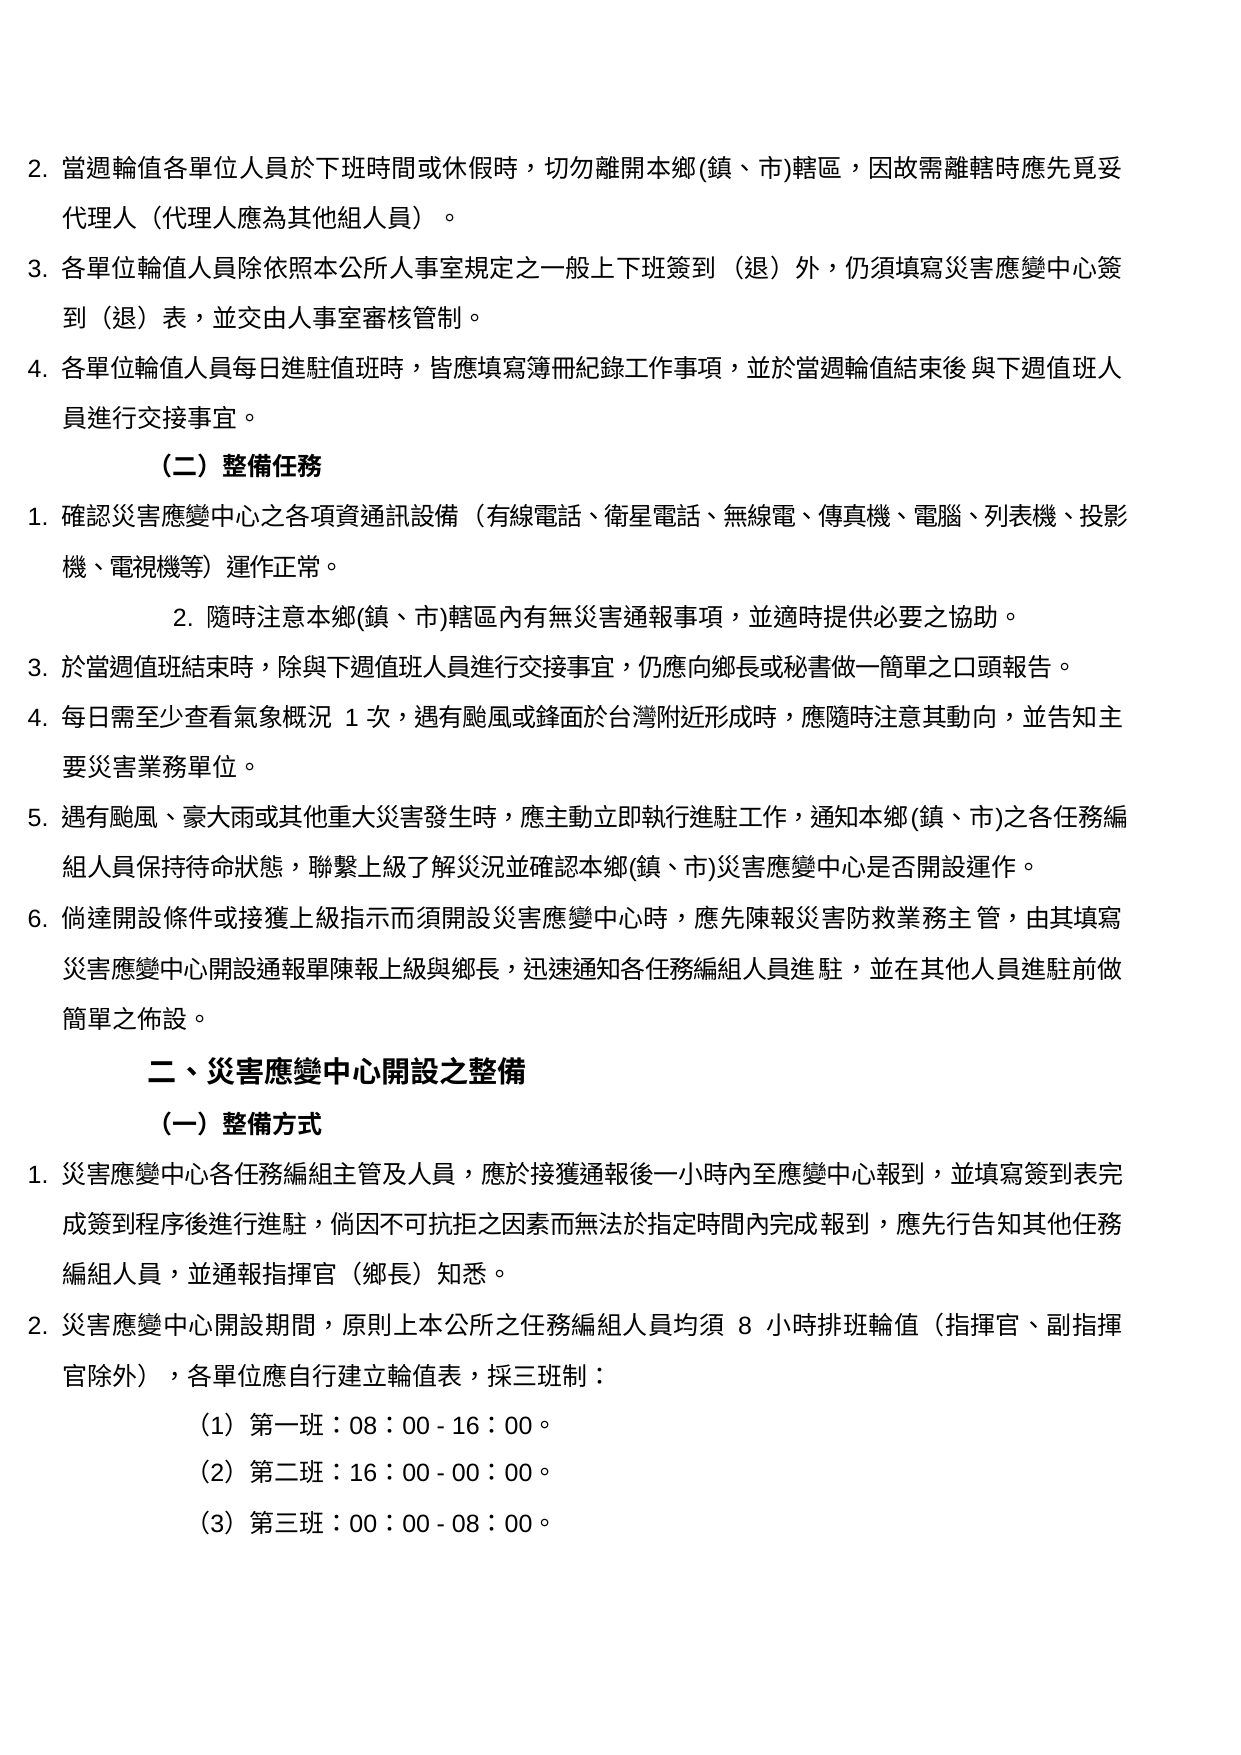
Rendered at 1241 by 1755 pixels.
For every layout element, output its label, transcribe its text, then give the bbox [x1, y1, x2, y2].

list 各單位輪值人員除依照本公所人事室規定之一般上下班簽到（退）外，仍須填寫災害應變中心簽到（退）表，並交由人事室審核管制。 [27, 248, 1123, 335]
list 當週輪值各單位人員於下班時間或休假時，切勿離開本鄉(鎮、市)轄區，因故需離轄時應先覓妥代理人（代理人應為其他組人員）。 [27, 148, 1123, 234]
text （1）第一班：08：00 - 16：00。 [185, 1407, 1186, 1441]
list 每日需至少查看氣象概況 1 次，遇有颱風或鋒面於台灣附近形成時，應隨時注意其動向，並告知主要災害業務單位。 [27, 697, 1123, 783]
list 確認災害應變中心之各項資通訊設備（有線電話、衛星電話、無線電、傳真機、電腦、列表機、投影機、電視機等）運作正常。 [27, 497, 1129, 584]
subtitle （一）整備方式 [148, 1107, 1186, 1141]
text （3）第三班：00：00 - 08：00。 [185, 1503, 1186, 1539]
list 遇有颱風、豪大雨或其他重大災害發生時，應主動立即執行進駐工作，通知本鄉(鎮、市)之各任務編組人員保持待命狀態，聯繫上級了解災況並確認本鄉(鎮、市)災害應變中心是否開設運作。 [27, 798, 1129, 884]
list 於當週值班結束時，除與下週值班人員進行交接事宜，仍應向鄉長或秘書做一簡單之口頭報告。 [27, 647, 1123, 683]
list 災害應變中心開設期間，原則上本公所之任務編組人員均須 8 小時排班輪值（指揮官、副指揮官除外），各單位應自行建立輪值表，採三班制： [27, 1305, 1123, 1392]
list 倘達開設條件或接獲上級指示而須開設災害應變中心時，應先陳報災害防救業務主管，由其填寫災害應變中心開設通報單陳報上級與鄉長，迅速通知各任務編組人員進駐，並在其他人員進駐前做簡單之佈設。 [27, 898, 1123, 1036]
list 災害應變中心各任務編組主管及人員，應於接獲通報後一小時內至應變中心報到，並填寫簽到表完成簽到程序後進行進駐，倘因不可抗拒之因素而無法於指定時間內完成報到，應先行告知其他任務編組人員，並通報指揮官（鄉長）知悉。 [27, 1155, 1123, 1291]
subtitle 二、災害應變中心開設之整備 [148, 1051, 1186, 1090]
list 隨時注意本鄉(鎮、市)轄區內有無災害通報事項，並適時提供必要之協助。 [173, 598, 1186, 633]
list 各單位輪值人員每日進駐值班時，皆應填寫簿冊紀錄工作事項，並於當週輪值結束後與下週值班人員進行交接事宜。 [27, 349, 1123, 435]
subtitle （二）整備任務 [148, 449, 1186, 483]
text （2）第二班：16：00 - 00：00。 [185, 1455, 1186, 1489]
